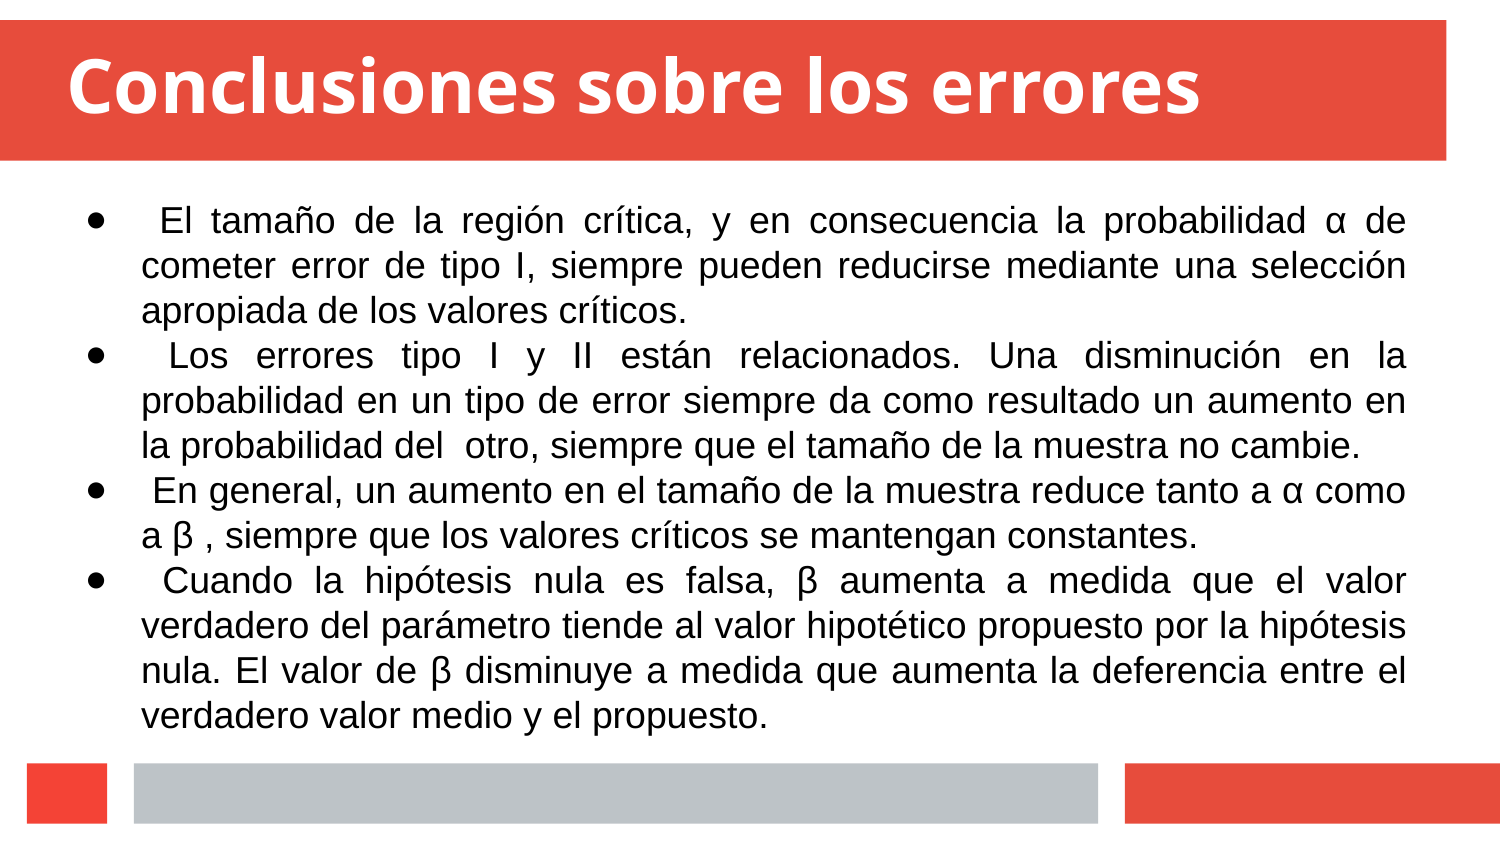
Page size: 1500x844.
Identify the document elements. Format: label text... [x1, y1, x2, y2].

list El tamaño de la región crítica, y en consecuencia la probabilidad α de cometer error de tipo I, siempre pueden reducirse mediante una selección apropiada de los valores críticos. Los errores tipo I y II están relacionados. Una disminución en la probabilidad en un tipo de error siempre da como resultado un aumento en la probabilidad del otro, siempre que el tamaño de la muestra no cambie. En general, un aumento en el tamaño de la muestra reduce tanto a α como a β , siempre que los valores críticos se mantengan constantes. Cuando la hipótesis nula es falsa, β aumenta a medida que el valor verdadero del parámetro tiende al valor hipotético propuesto por la hipótesis nula. El valor de β disminuye a medida que aumenta la deferencia entre el verdadero valor medio y el propuesto. [53, 183, 1420, 706]
title Conclusiones sobre los errores [53, 40, 1447, 141]
